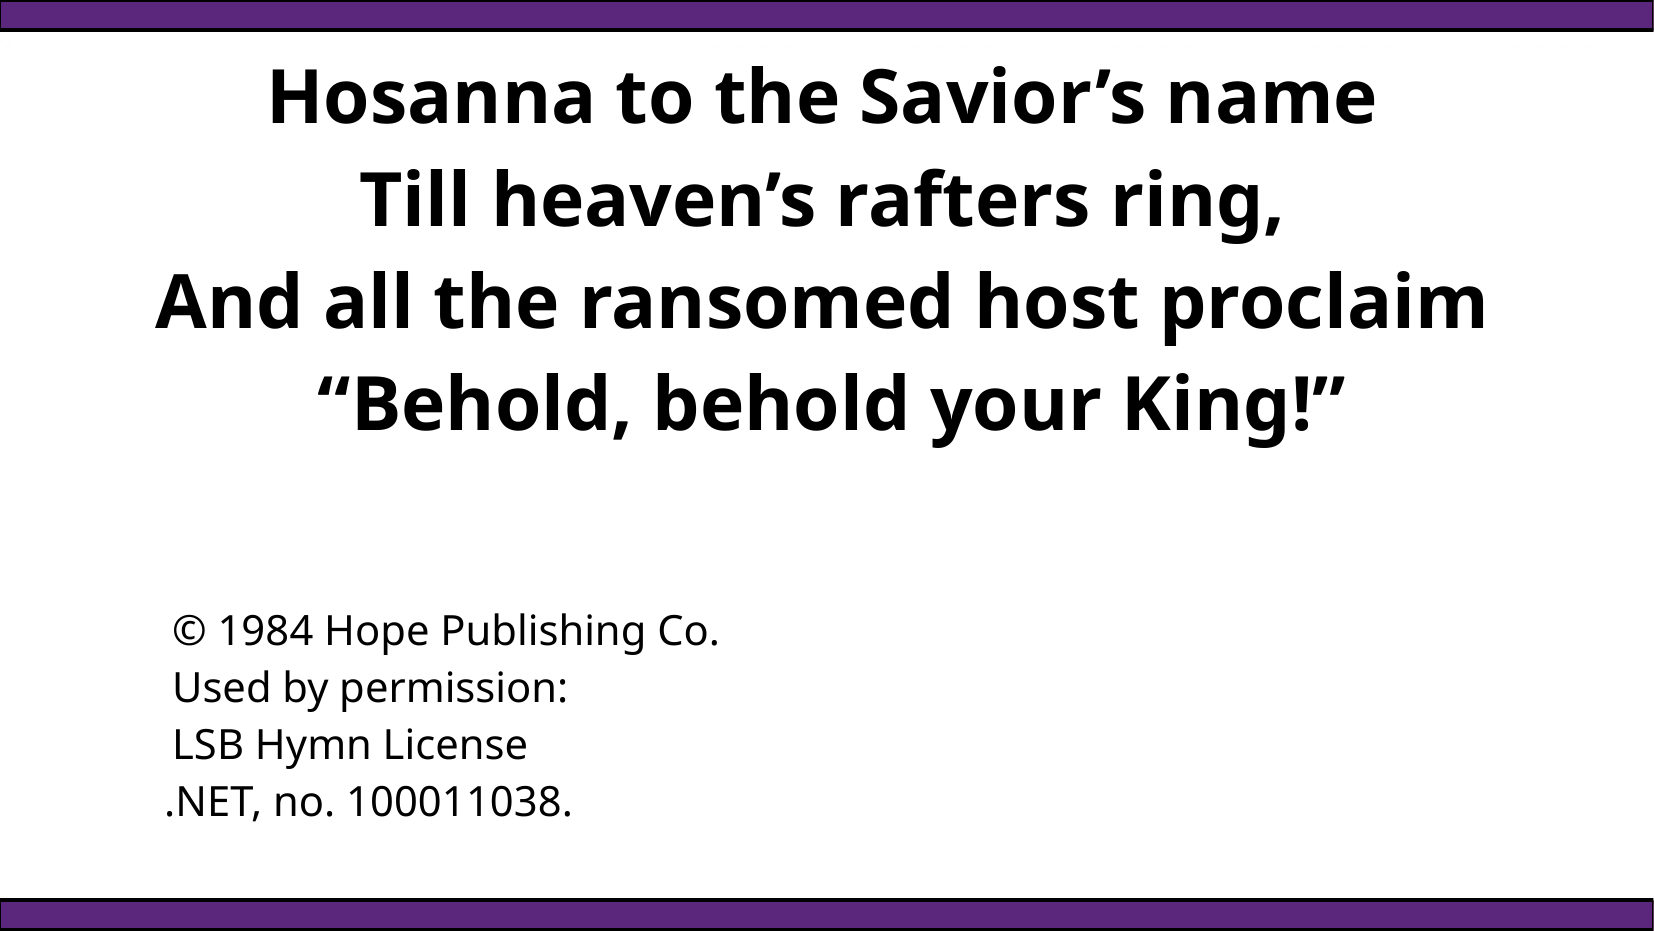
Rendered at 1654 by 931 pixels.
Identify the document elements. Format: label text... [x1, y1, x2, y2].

picture [0, 31, 1654, 900]
text_box [0, 0, 1654, 31]
text_box [0, 900, 1654, 931]
text_box Hosanna to the Savior’s name Till heaven’s rafters ring, And all the ransomed host proclaim “Behold, behold your King!” © 1984 Hope Publishing Co. Used by permission: LSB Hymn License .NET, no. 100011038. [52, 36, 1613, 817]
